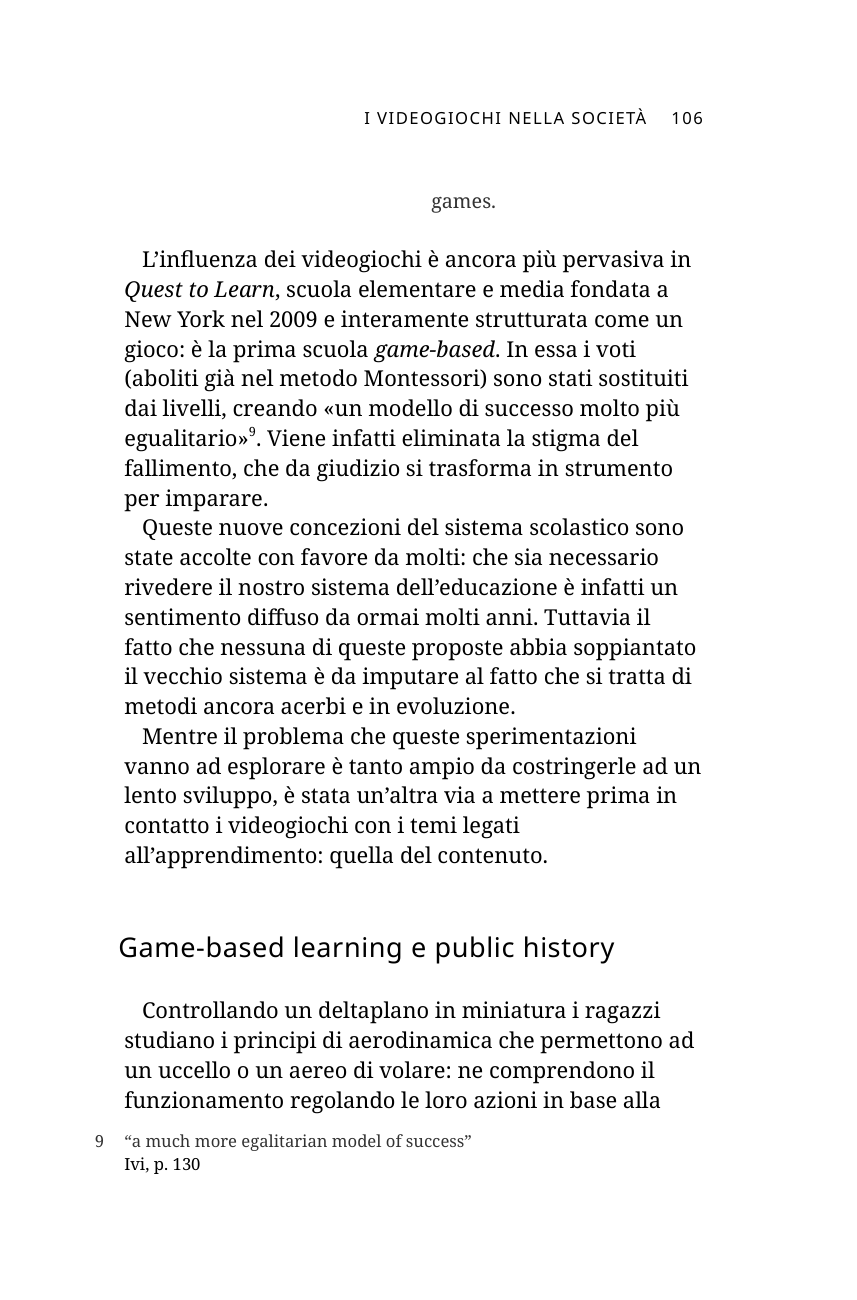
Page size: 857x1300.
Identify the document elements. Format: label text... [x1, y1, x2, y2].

table_header [177, 159, 413, 244]
text Mentre il problema che queste sperimentazioni vanno ad esplorare è tanto ampio da costringerle ad un lento sviluppo, è stata un’altra via a mettere prima in contatto i videogiochi con i temi legati all’apprendimento: quella del contenuto. [124, 721, 703, 870]
text Queste nuove concezioni del sistema scolastico sono state accolte con favore da molti: che sia necessario rivedere il nostro sistema dell’educazione è infatti un sentimento diffuso da ormai molti anni. Tuttavia il fatto che nessuna di queste proposte abbia soppiantato il vecchio sistema è da imputare al fatto che si tratta di metodi ancora acerbi e in evoluzione. [124, 512, 703, 721]
text Ivi, p. 130 [94, 1152, 703, 1175]
table_header games. [414, 159, 649, 244]
text “a much more egalitarian model of success” [94, 1130, 703, 1152]
subtitle Game-based learning e public history [118, 929, 703, 966]
text Controllando un deltaplano in miniatura i ragazzi studiano i principi di aerodinamica che permettono ad un uccello o un aereo di volare: ne comprendono il funzionamento regolando le loro azioni in base alla [124, 995, 703, 1114]
text L’influenza dei videogiochi è ancora più pervasiva in Quest to Learn, scuola elementare e media fondata a New York nel 2009 e interamente strutturata come un gioco: è la prima scuola game-based. In essa i voti (aboliti già nel metodo Montessori) sono stati sostituiti dai livelli, creando «un modello di successo molto più egualitario». Viene infatti eliminata la stigma del fallimento, che da giudizio si trasforma in strumento per imparare. [124, 244, 703, 512]
